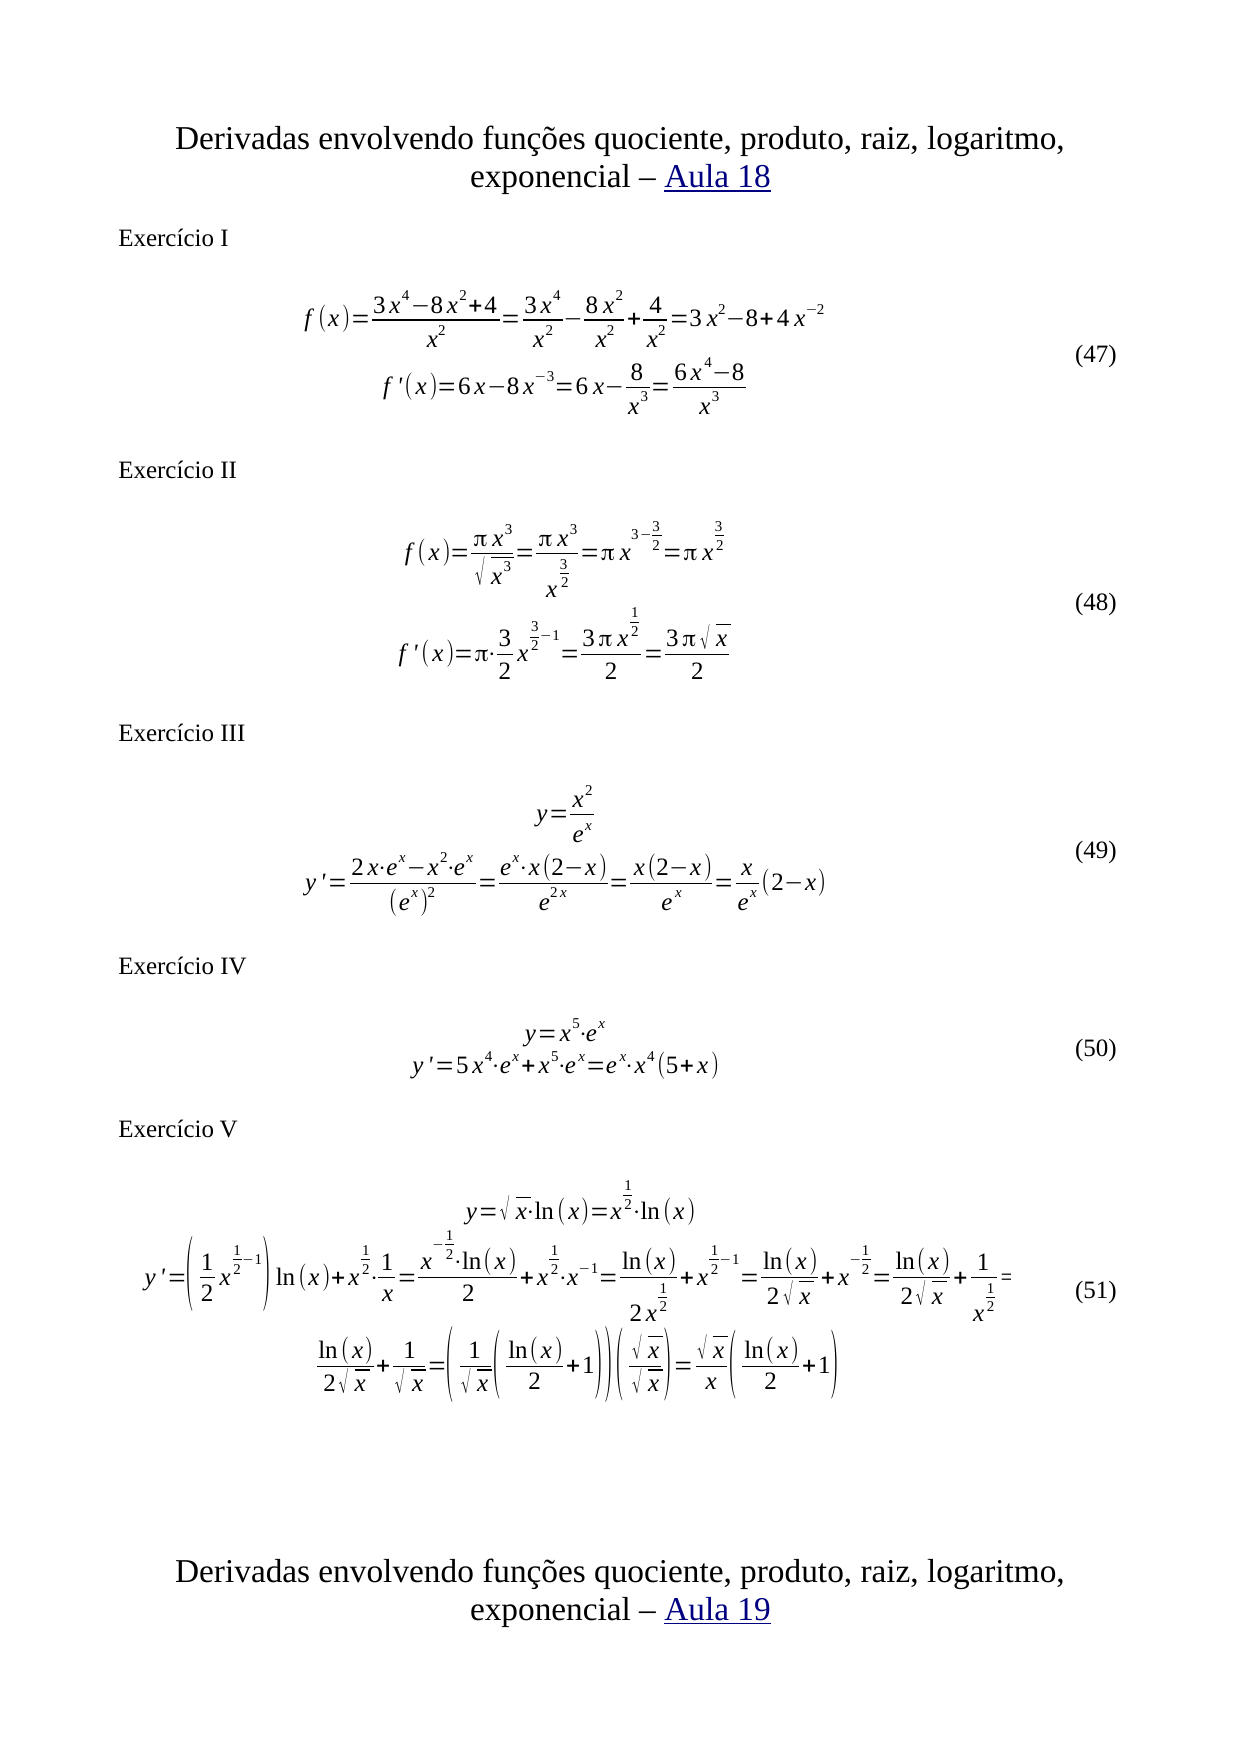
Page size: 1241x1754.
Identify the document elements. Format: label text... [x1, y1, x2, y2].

table_header (49) [1010, 776, 1122, 923]
table_header [118, 1171, 1010, 1407]
table_header (51) [1010, 1171, 1122, 1407]
table_header (48) [1010, 512, 1122, 690]
text Exercício IV [118, 951, 1122, 980]
table_header [118, 512, 1010, 690]
text Exercício III [118, 718, 1122, 747]
table_header [118, 1009, 1010, 1085]
text Exercício II [118, 455, 1122, 483]
text Exercício V [118, 1114, 1122, 1142]
text Derivadas envolvendo funções quociente, produto, raiz, logaritmo, exponencial – Aula 18 [118, 118, 1122, 195]
text Derivadas envolvendo funções quociente, produto, raiz, logaritmo, exponencial – Aula 19 [118, 1551, 1122, 1628]
table_header (50) [1010, 1009, 1122, 1085]
table_header [118, 281, 1010, 426]
text Exercício I [118, 223, 1122, 252]
table_header (47) [1010, 281, 1122, 426]
table_header [118, 776, 1010, 923]
